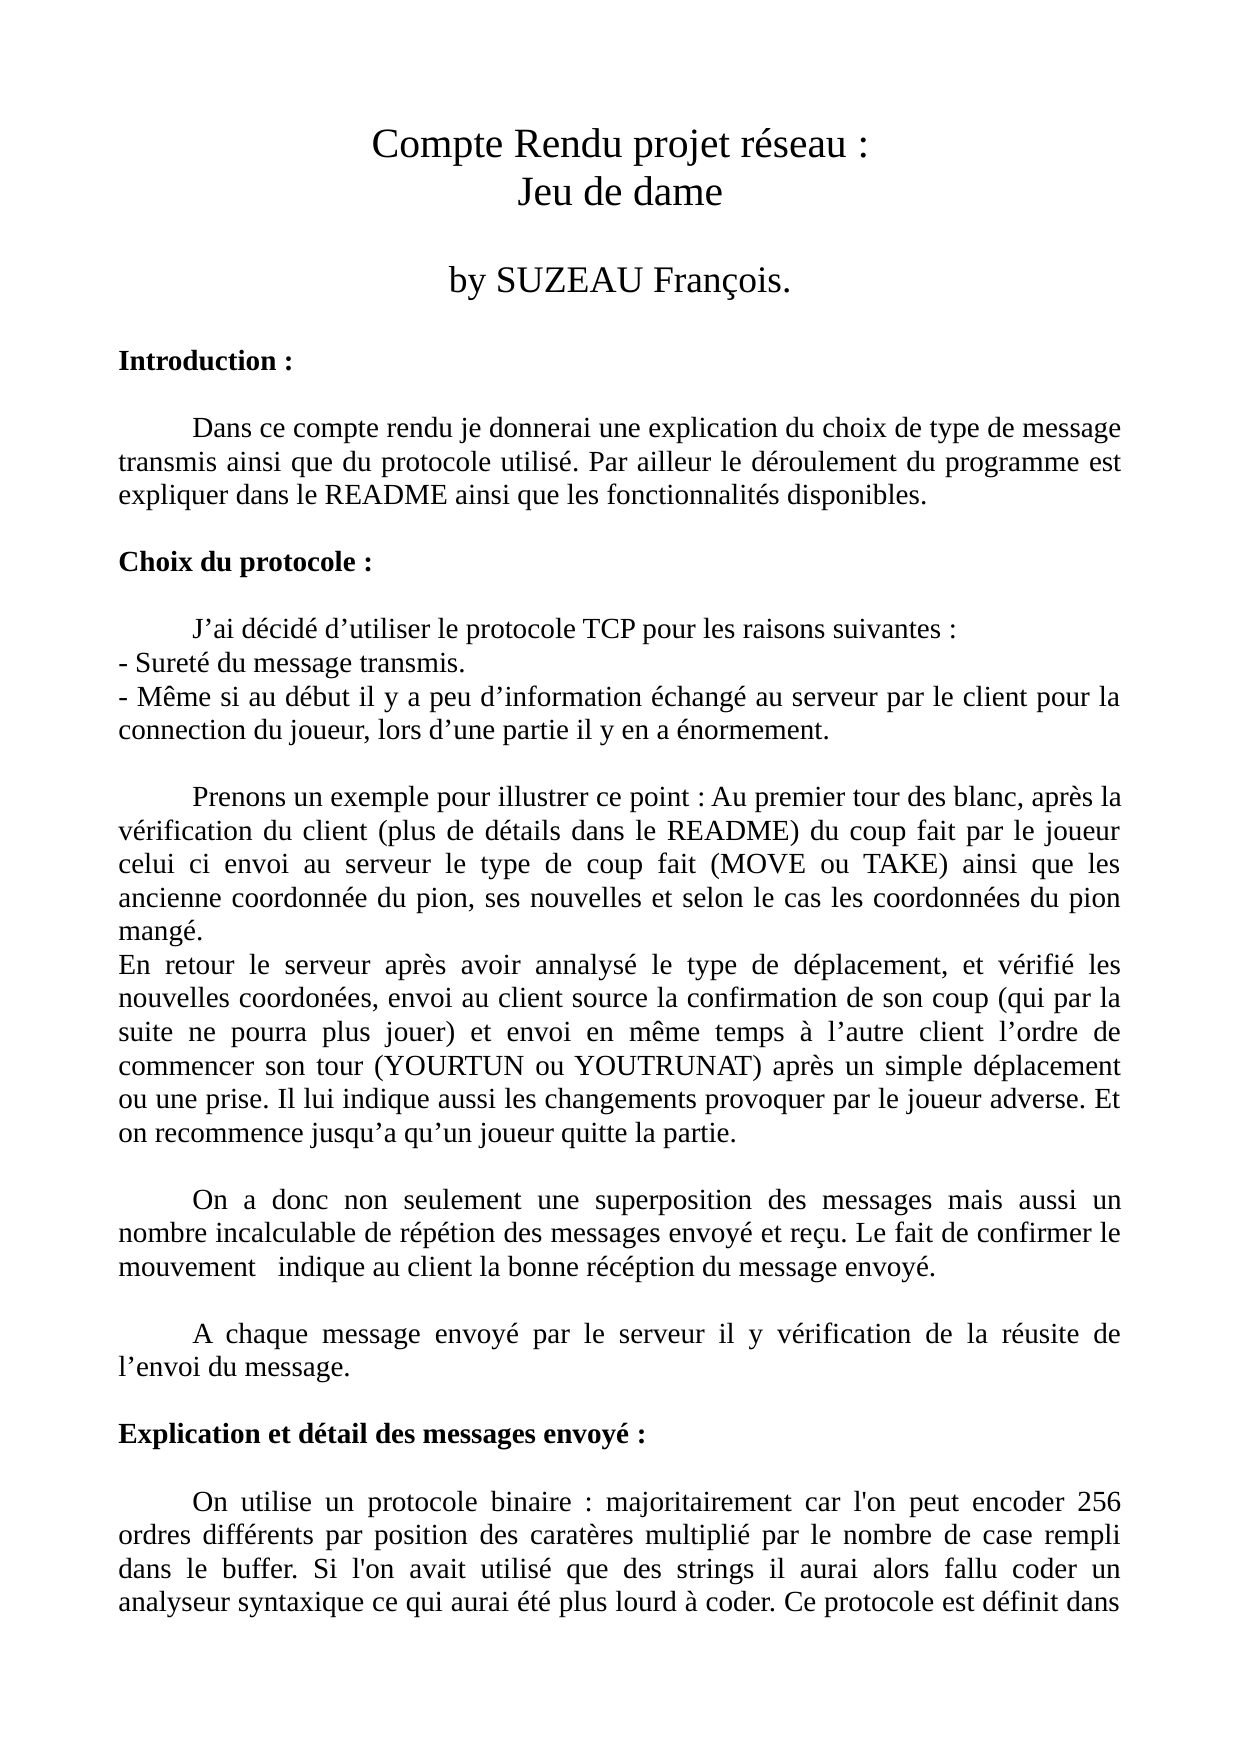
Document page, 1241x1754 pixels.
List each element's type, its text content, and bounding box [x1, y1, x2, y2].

text - Même si au début il y a peu d’information échangé au serveur par le client pour la connection du joueur, lors d’une partie il y en a énormement. [118, 679, 1122, 746]
text - Sureté du message transmis. [118, 645, 1122, 679]
text En retour le serveur après avoir annalysé le type de déplacement, et vérifié les nouvelles coordonées, envoi au client source la confirmation de son coup (qui par la suite ne pourra plus jouer) et envoi en même temps à l’autre client l’ordre de commencer son tour (YOURTUN ou YOUTRUNAT) après un simple déplacement ou une prise. Il lui indique aussi les changements provoquer par le joueur adverse. Et on recommence jusqu’a qu’un joueur quitte la partie. [118, 947, 1122, 1148]
text J’ai décidé d’utiliser le protocole TCP pour les raisons suivantes : [118, 612, 1122, 645]
text Compte Rendu projet réseau : [118, 118, 1122, 166]
text by SUZEAU François. [118, 257, 1122, 300]
text On a donc non seulement une superposition des messages mais aussi un nombre incalculable de répétion des messages envoyé et reçu. Le fait de confirmer le mouvement indique au client la bonne récéption du message envoyé. [118, 1182, 1122, 1282]
text Introduction : [118, 343, 1122, 377]
text A chaque message envoyé par le serveur il y vérification de la réusite de l’envoi du message. [118, 1316, 1122, 1383]
text Explication et détail des messages envoyé : [118, 1417, 1122, 1450]
text On utilise un protocole binaire : majoritairement car l'on peut encoder 256 ordres différents par position des caratères multiplié par le nombre de case rempli dans le buffer. Si l'on avait utilisé que des strings il aurai alors fallu coder un analyseur syntaxique ce qui aurai été plus lourd à coder. Ce protocole est définit dans [118, 1484, 1122, 1618]
text Dans ce compte rendu je donnerai une explication du choix de type de message transmis ainsi que du protocole utilisé. Par ailleur le déroulement du programme est expliquer dans le README ainsi que les fonctionnalités disponibles. [118, 410, 1122, 511]
text Jeu de dame [118, 166, 1122, 214]
text Choix du protocole : [118, 544, 1122, 578]
text Prenons un exemple pour illustrer ce point : Au premier tour des blanc, après la vérification du client (plus de détails dans le README) du coup fait par le joueur celui ci envoi au serveur le type de coup fait (MOVE ou TAKE) ainsi que les ancienne coordonnée du pion, ses nouvelles et selon le cas les coordonnées du pion mangé. [118, 779, 1122, 947]
